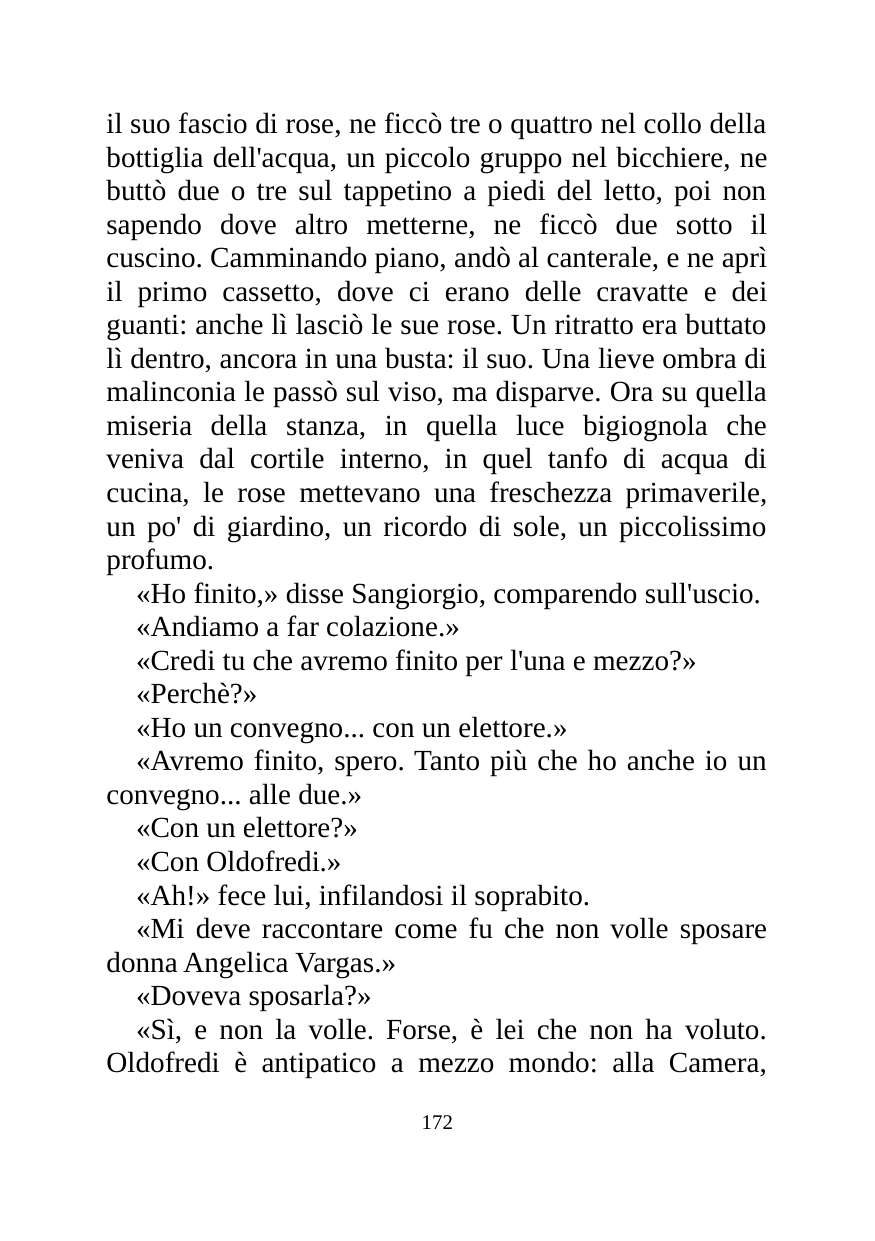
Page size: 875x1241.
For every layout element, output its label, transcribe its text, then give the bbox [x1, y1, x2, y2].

text «Mi deve raccontare come fu che non volle sposare donna Angelica Vargas.» [106, 911, 768, 978]
text «Ho un convegno... con un elettore.» [106, 710, 768, 743]
text «Avremo finito, spero. Tanto più che ho anche io un convegno... alle due.» [106, 743, 768, 811]
text «Sì, e non la volle. Forse, è lei che non ha voluto. Oldofredi è antipatico a mezzo mondo: alla Camera, [106, 1012, 768, 1079]
text il suo fascio di rose, ne ficcò tre o quattro nel collo della bottiglia dell'acqua, un piccolo gruppo nel bicchiere, ne buttò due o tre sul tappetino a piedi del letto, poi non sapendo dove altro metterne, ne ficcò due sotto il cuscino. Camminando piano, andò al canterale, e ne aprì il primo cassetto, dove ci erano delle cravatte e dei guanti: anche lì lasciò le sue rose. Un ritratto era buttato lì dentro, ancora in una busta: il suo. Una lieve ombra di malinconia le passò sul viso, ma disparve. Ora su quella miseria della stanza, in quella luce bigiognola che veniva dal cortile interno, in quel tanfo di acqua di cucina, le rose mettevano una freschezza primaverile, un po' di giardino, un ricordo di sole, un piccolissimo profumo. [106, 106, 768, 576]
text «Andiamo a far colazione.» [106, 609, 768, 643]
text «Con un elettore?» [106, 811, 768, 844]
text «Con Oldofredi.» [106, 844, 768, 878]
text «Ho finito,» disse Sangiorgio, comparendo sull'uscio. [106, 576, 768, 609]
text «Doveva sposarla?» [106, 978, 768, 1012]
text «Ah!» fece lui, infilandosi il soprabito. [106, 878, 768, 911]
text «Credi tu che avremo finito per l'una e mezzo?» [106, 643, 768, 676]
text «Perchè?» [106, 676, 768, 710]
